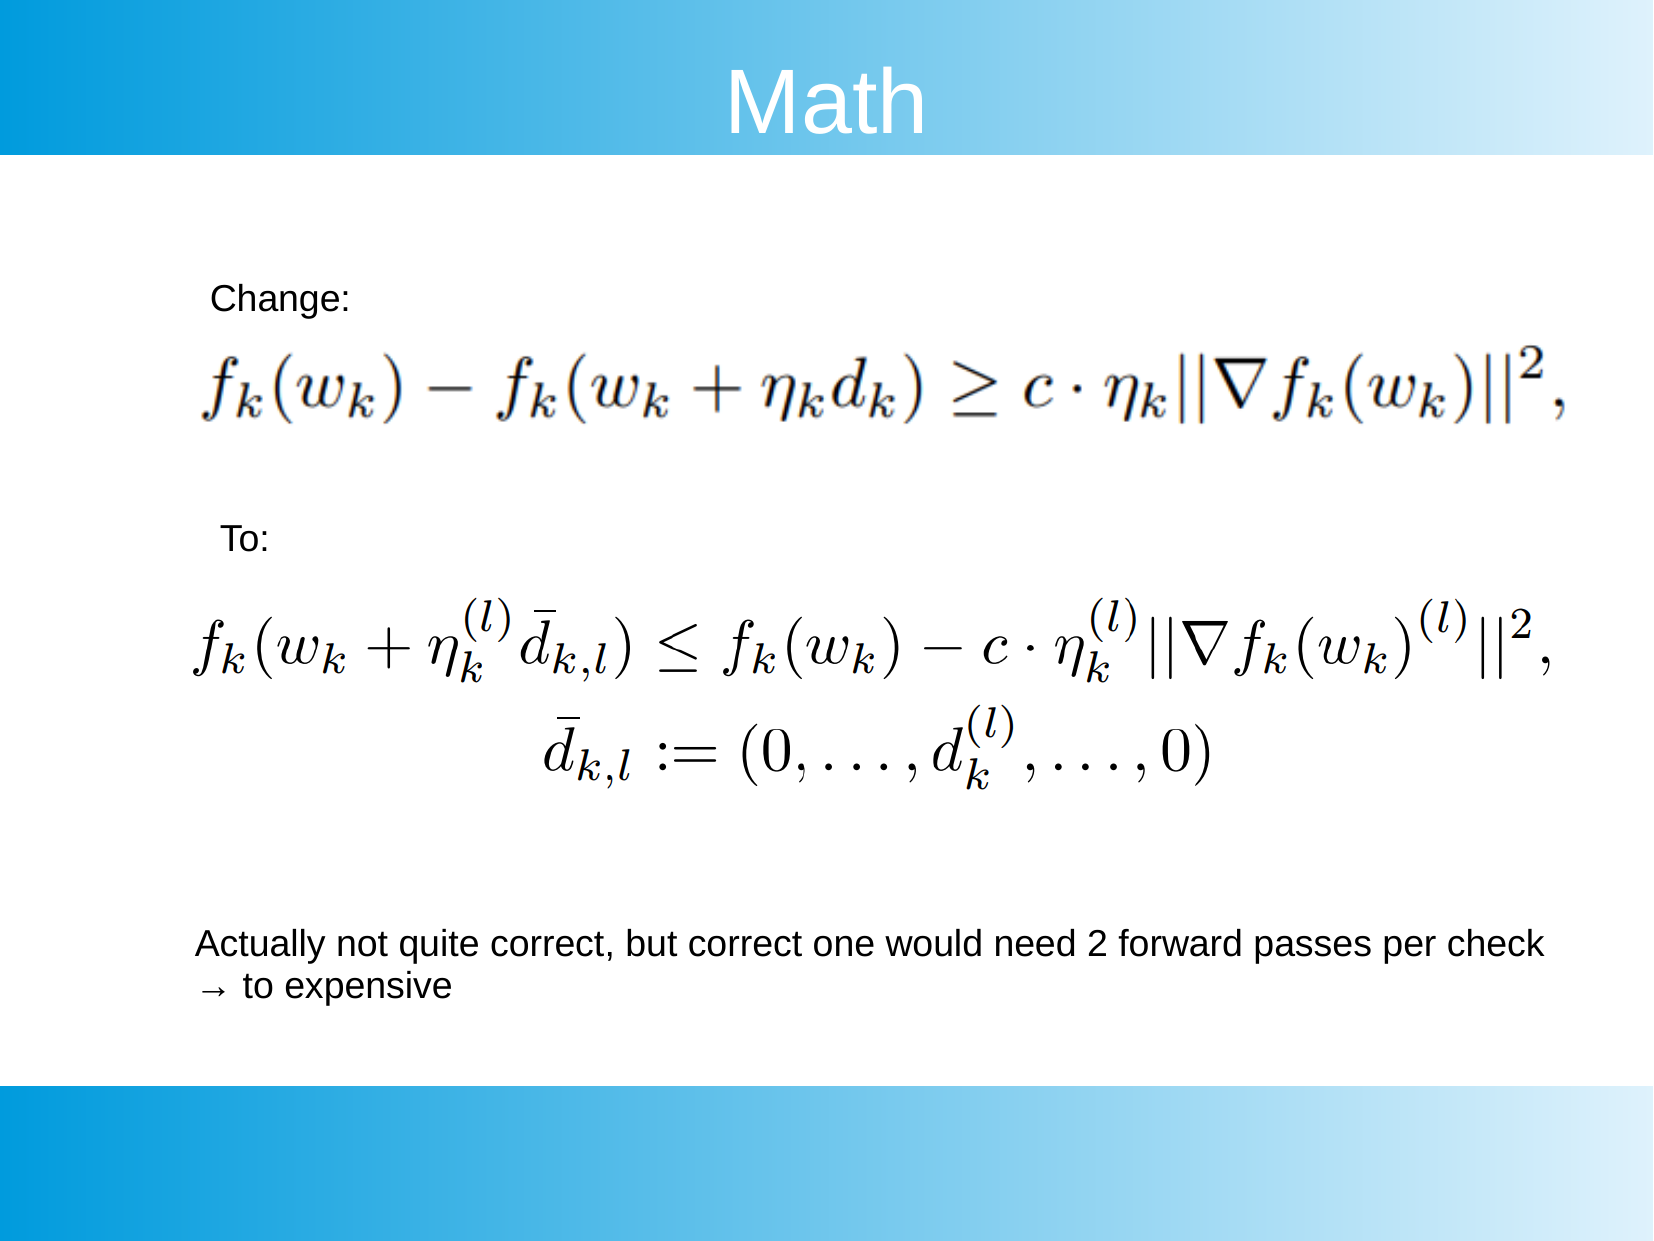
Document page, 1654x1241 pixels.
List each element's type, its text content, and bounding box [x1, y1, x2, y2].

text_box To: [205, 510, 286, 567]
picture [120, 290, 1606, 463]
picture [150, 569, 1587, 811]
text_box Actually not quite correct, but correct one would need 2 forward passes per check → to expensive [180, 915, 1571, 1014]
text_box Change: [195, 270, 366, 327]
title Math [82, 49, 1571, 155]
